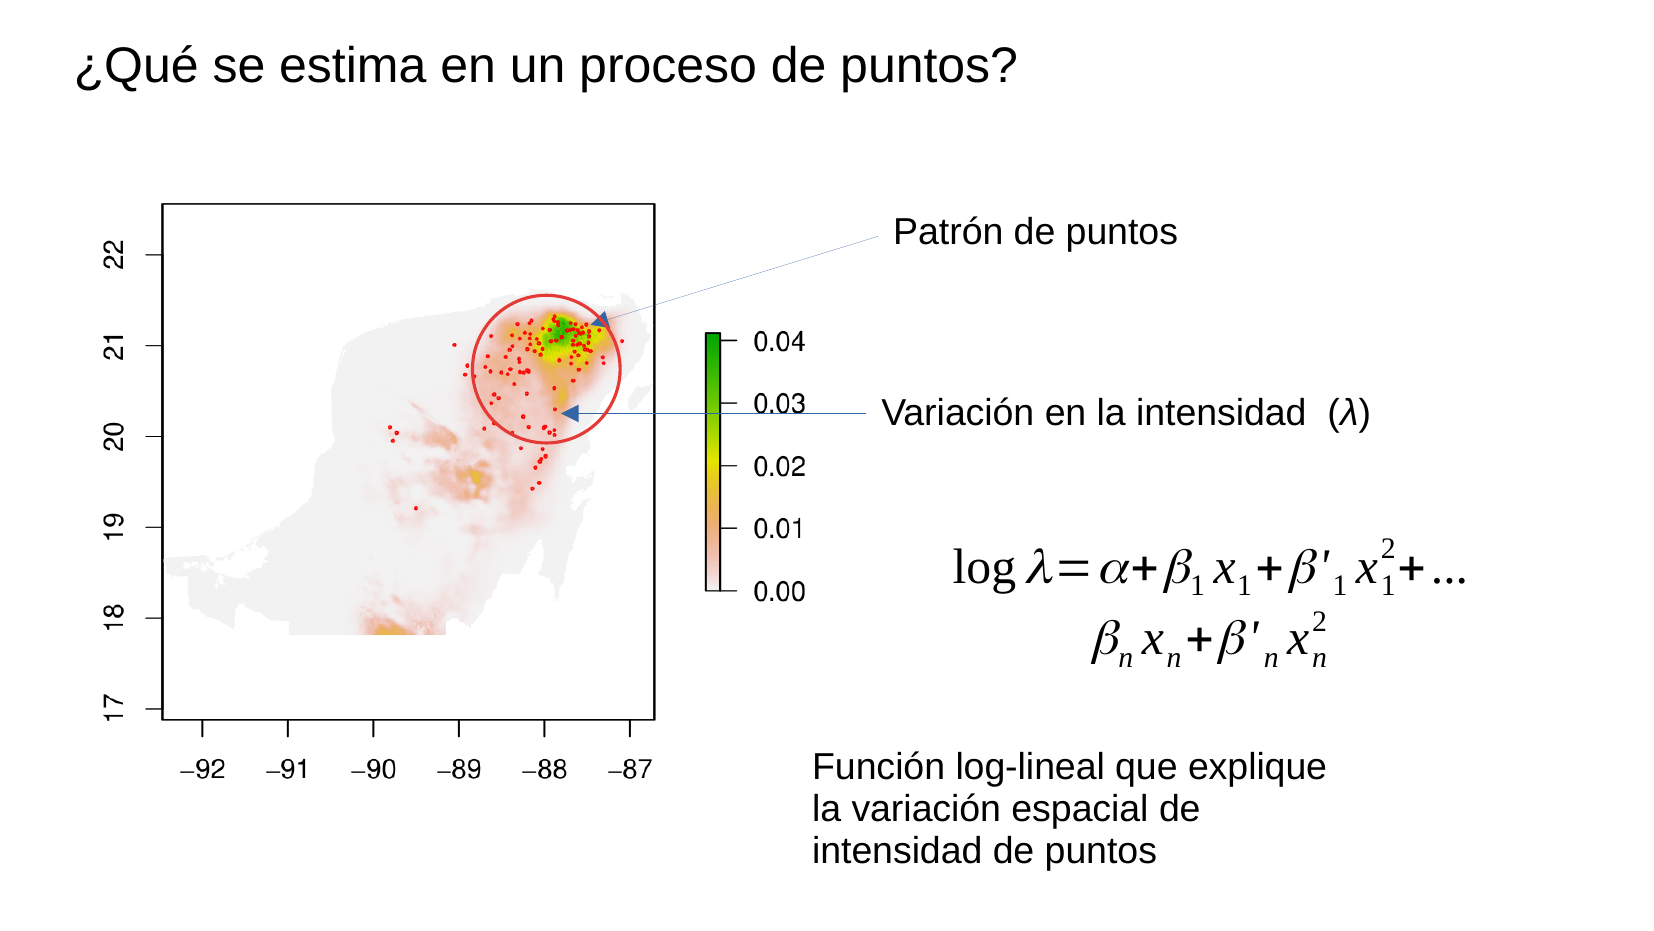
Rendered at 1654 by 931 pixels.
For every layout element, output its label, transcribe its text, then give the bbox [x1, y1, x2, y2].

text_box ¿Qué se estima en un proceso de puntos? [59, 29, 1536, 101]
text_box Función log-lineal que explique la variación espacial de intensidad de puntos [797, 738, 1359, 879]
picture [608, 253, 827, 413]
picture [75, 192, 827, 812]
picture [475, 297, 618, 441]
chart [944, 531, 1474, 674]
text_box Variación en la intensidad (λ) [866, 383, 1386, 441]
text_box Patrón de puntos [878, 203, 1193, 261]
